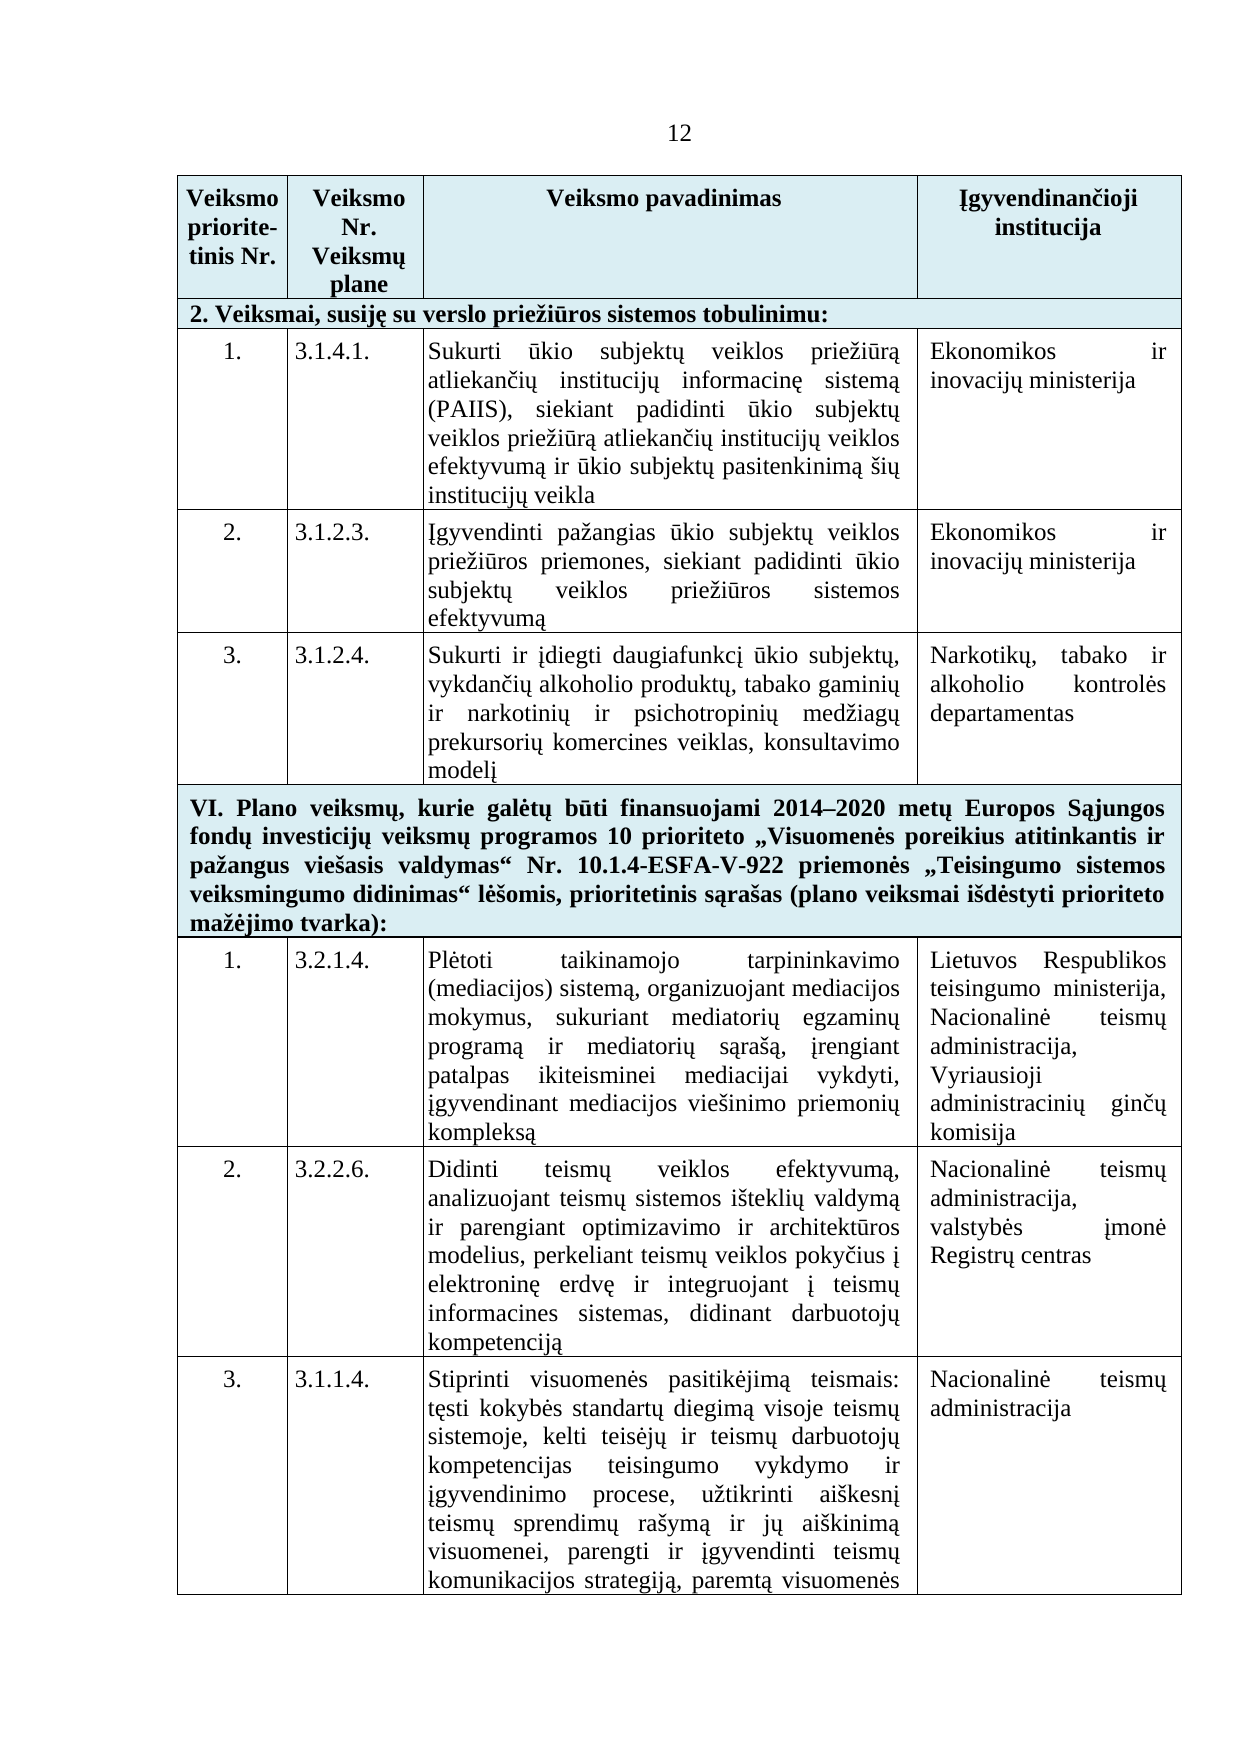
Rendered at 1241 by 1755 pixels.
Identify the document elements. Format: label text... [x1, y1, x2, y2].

table_cell 3.1.4.1. [288, 329, 423, 509]
table_cell Plėtoti taikinamojo tarpininkavimo (mediacijos) sistemą, organizuojant mediacijos mokymus, sukuriant mediatorių egzaminų programą ir mediatorių sąrašą, įrengiant patalpas ikiteisminei mediacijai vykdyti, įgyvendinant mediacijos viešinimo priemonių kompleksą [424, 938, 917, 1146]
table_cell Nacionalinė teismų administracija, valstybės įmonė Registrų centras [918, 1147, 1181, 1356]
table_cell Didinti teismų veiklos efektyvumą, analizuojant teismų sistemos išteklių valdymą ir parengiant optimizavimo ir architektūros modelius, perkeliant teismų veiklos pokyčius į elektroninę erdvę ir integruojant į teismų informacines sistemas, didinant darbuotojų kompetenciją [424, 1147, 917, 1356]
table_header Veiksmo priorite-tinis Nr. [178, 176, 287, 298]
table_cell 2. [178, 1147, 287, 1356]
table_cell 3.1.2.3. [288, 510, 423, 632]
table_cell 1. [178, 329, 287, 509]
table_cell Ekonomikos ir inovacijų ministerija [918, 510, 1181, 632]
table_cell 3.1.1.4. [288, 1357, 423, 1594]
table_header Veiksmo Nr. Veiksmų plane [288, 176, 423, 298]
table_header Įgyvendinančioji institucija [918, 176, 1181, 298]
table_cell Ekonomikos ir inovacijų ministerija [918, 329, 1181, 509]
table_cell Lietuvos Respublikos teisingumo ministerija, Nacionalinė teismų administracija, Vyriausioji administracinių ginčų komisija [918, 938, 1181, 1146]
table_cell Sukurti ir įdiegti daugiafunkcį ūkio subjektų, vykdančių alkoholio produktų, tabako gaminių ir narkotinių ir psichotropinių medžiagų prekursorių komercines veiklas, konsultavimo modelį [424, 633, 917, 784]
table_cell 2. Veiksmai, susiję su verslo priežiūros sistemos tobulinimu: [178, 299, 1181, 328]
table_cell Įgyvendinti pažangias ūkio subjektų veiklos priežiūros priemones, siekiant padidinti ūkio subjektų veiklos priežiūros sistemos efektyvumą [424, 510, 917, 632]
table_cell Narkotikų, tabako ir alkoholio kontrolės departamentas [918, 633, 1181, 784]
table_cell Nacionalinė teismų administracija [918, 1357, 1181, 1594]
table_cell 3. [178, 633, 287, 784]
table_cell 3.2.2.6. [288, 1147, 423, 1356]
table_cell 3. [178, 1357, 287, 1594]
table_header Veiksmo pavadinimas [424, 176, 917, 298]
table_cell Stiprinti visuomenės pasitikėjimą teismais: tęsti kokybės standartų diegimą visoje teismų sistemoje, kelti teisėjų ir teismų darbuotojų kompetencijas teisingumo vykdymo ir įgyvendinimo procese, užtikrinti aiškesnį teismų sprendimų rašymą ir jų aiškinimą visuomenei, parengti ir įgyvendinti teismų komunikacijos strategiją, paremtą visuomenės [424, 1357, 917, 1594]
table_cell Sukurti ūkio subjektų veiklos priežiūrą atliekančių institucijų informacinę sistemą (PAIIS), siekiant padidinti ūkio subjektų veiklos priežiūrą atliekančių institucijų veiklos efektyvumą ir ūkio subjektų pasitenkinimą šių institucijų veikla [424, 329, 917, 509]
table_cell VI. Plano veiksmų, kurie galėtų būti finansuojami 2014–2020 metų Europos Sąjungos fondų investicijų veiksmų programos 10 prioriteto „Visuomenės poreikius atitinkantis ir pažangus viešasis valdymas“ Nr. 10.1.4-ESFA-V-922 priemonės „Teisingumo sistemos veiksmingumo didinimas“ lėšomis, prioritetinis sąrašas (plano veiksmai išdėstyti prioriteto mažėjimo tvarka): [178, 785, 1181, 936]
table_cell 3.2.1.4. [288, 938, 423, 1146]
table_cell 2. [178, 510, 287, 632]
table_cell 1. [178, 938, 287, 1146]
table_cell 3.1.2.4. [288, 633, 423, 784]
